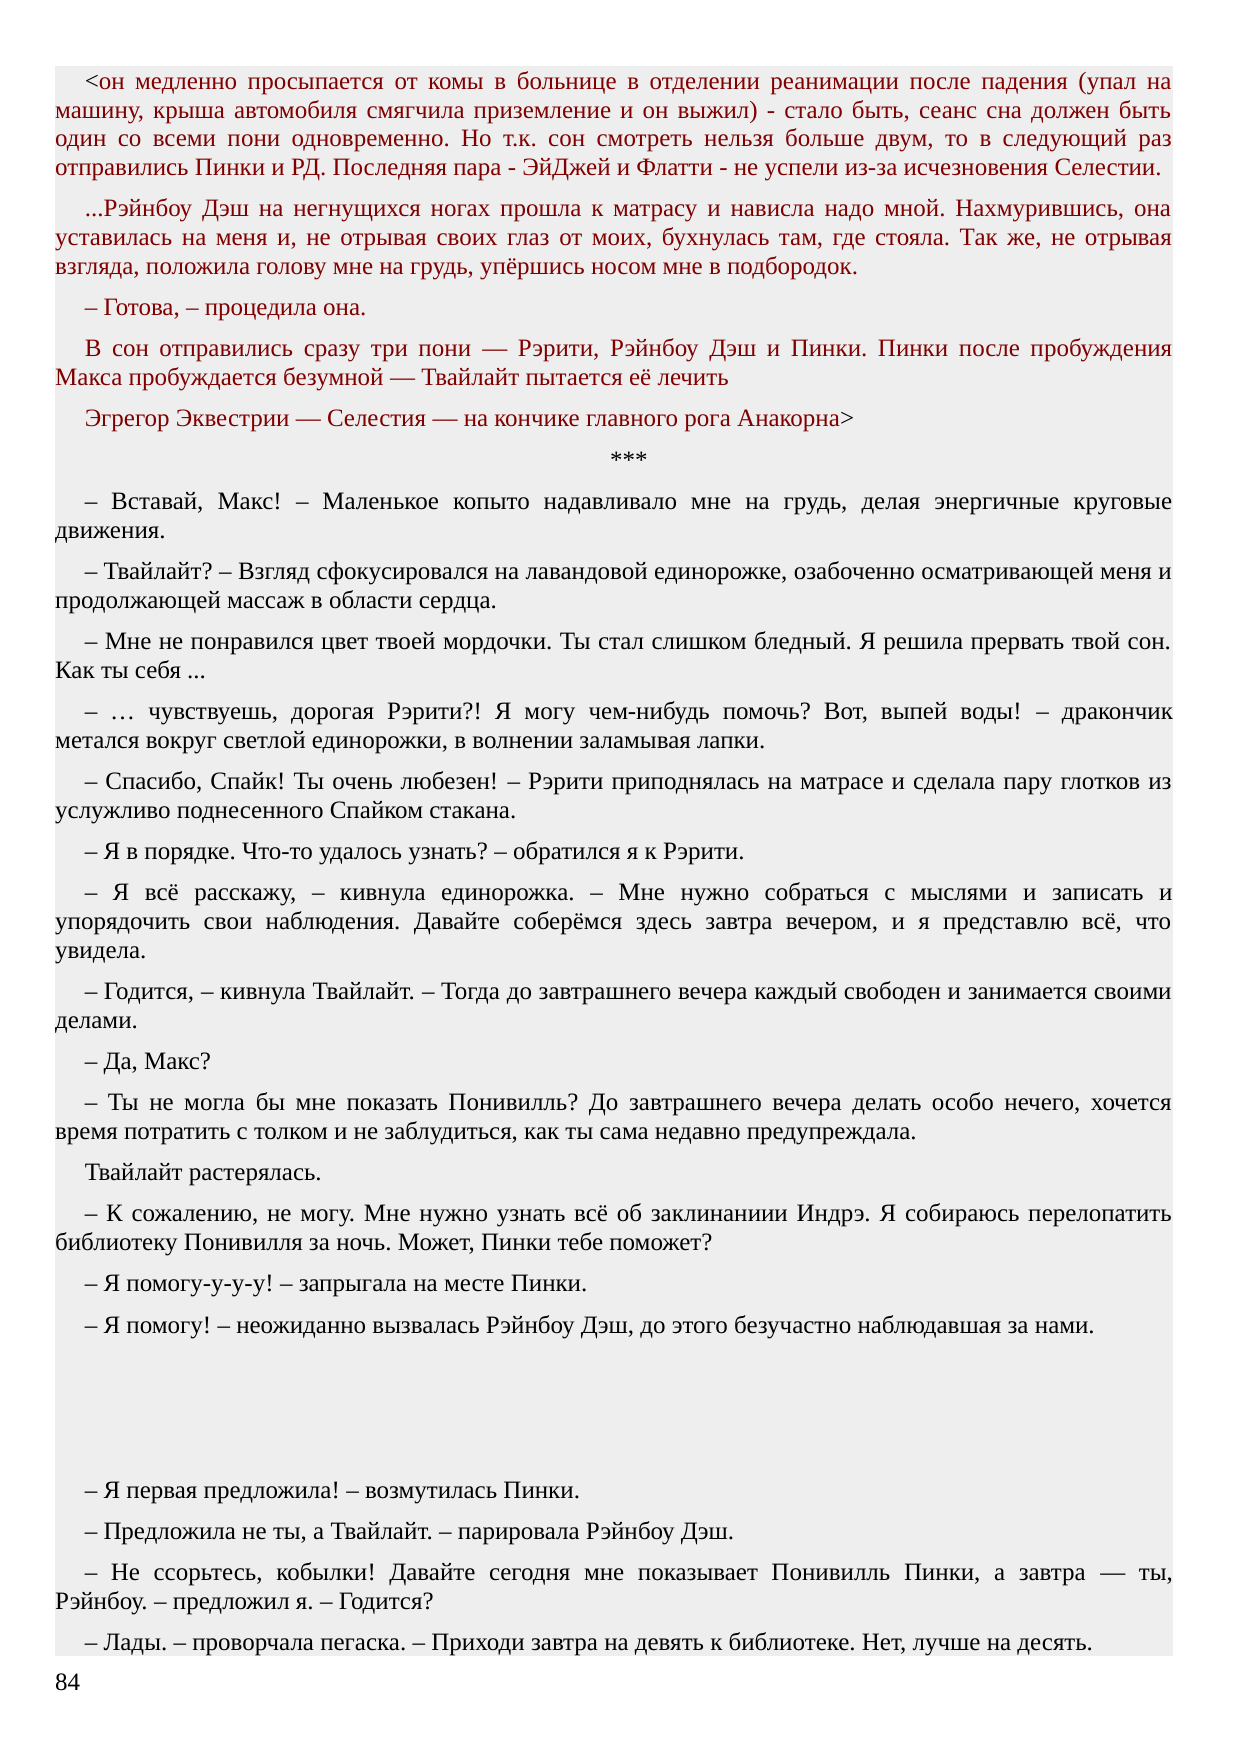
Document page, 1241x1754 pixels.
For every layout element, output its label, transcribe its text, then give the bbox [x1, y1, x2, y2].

text – Предложила не ты, а Твайлайт. – парировала Рэйнбоу Дэш. [55, 1516, 1173, 1545]
text – Вставай, Макс! – Маленькое копыто надавливало мне на грудь, делая энергичные круговые движения. [55, 486, 1173, 543]
text – Лады. – проворчала пегаска. – Приходи завтра на девять к библиотеке. Нет, лучше на десять. [55, 1627, 1173, 1656]
text – Я помогу! – неожиданно вызвалась Рэйнбоу Дэш, до этого безучастно наблюдавшая за нами. [55, 1310, 1173, 1338]
text *** [55, 445, 1173, 473]
text Эгрегор Эквестрии — Селестия — на кончике главного рога Анакорна> [55, 403, 1173, 432]
text – Годится, – кивнула Твайлайт. – Тогда до завтрашнего вечера каждый свободен и занимается своими делами. [55, 976, 1173, 1033]
text – Мне не понравился цвет твоей мордочки. Ты стал слишком бледный. Я решила прервать твой сон. Как ты себя ... [55, 626, 1173, 683]
text Твайлайт растерялась. [55, 1157, 1173, 1186]
text – … чувствуешь, дорогая Рэрити?! Я могу чем-нибудь помочь? Вот, выпей воды! – дракончик метался вокруг светлой единорожки, в волнении заламывая лапки. [55, 696, 1173, 753]
text – Я первая предложила! – возмутилась Пинки. [55, 1475, 1173, 1503]
text – Не ссорьтесь, кобылки! Давайте сегодня мне показывает Понивилль Пинки, а завтра — ты, Рэйнбоу. – предложил я. – Годится? [55, 1557, 1173, 1615]
text – Да, Макс? [55, 1046, 1173, 1075]
text – Я в порядке. Что-то удалось узнать? – обратился я к Рэрити. [55, 836, 1173, 865]
text – Я всё расскажу, – кивнула единорожка. – Мне нужно собраться с мыслями и записать и упорядочить свои наблюдения. Давайте соберёмся здесь завтра вечером, и я представлю всё, что увидела. [55, 877, 1173, 963]
text – Ты не могла бы мне показать Понивилль? До завтрашнего вечера делать особо нечего, хочется время потратить с толком и не заблудиться, как ты сама недавно предупреждала. [55, 1087, 1173, 1145]
text В сон отправились сразу три пони — Рэрити, Рэйнбоу Дэш и Пинки. Пинки после пробуждения Макса пробуждается безумной — Твайлайт пытается её лечить [55, 333, 1173, 391]
text – Готова, – процедила она. [55, 292, 1173, 321]
text – Спасибо, Спайк! Ты очень любезен! – Рэрити приподнялась на матрасе и сделала пару глотков из услужливо поднесенного Спайком стакана. [55, 766, 1173, 823]
text <он медленно просыпается от комы в больнице в отделении реанимации после падения (упал на машину, крыша автомобиля смягчила приземление и он выжил) - стало быть, сеанс сна должен быть один со всеми пони одновременно. Но т.к. сон смотреть нельзя больше двум, то в следующий раз отправились Пинки и РД. Последняя пара - ЭйДжей и Флатти - не успели из-за исчезновения Селестии. [55, 66, 1173, 181]
text – Я помогу-у-у-у! – запрыгала на месте Пинки. [55, 1268, 1173, 1297]
text – Твайлайт? – Взгляд сфокусировался на лавандовой единорожке, озабоченно осматривающей меня и продолжающей массаж в области сердца. [55, 556, 1173, 613]
text ...Рэйнбоу Дэш на негнущихся ногах прошла к матрасу и нависла надо мной. Нахмурившись, она уставилась на меня и, не отрывая своих глаз от моих, бухнулась там, где стояла. Так же, не отрывая взгляда, положила голову мне на грудь, упёршись носом мне в подбородок. [55, 193, 1173, 280]
text – К сожалению, не могу. Мне нужно узнать всё об заклинаниии Индрэ. Я собираюсь перелопатить библиотеку Понивилля за ночь. Может, Пинки тебе поможет? [55, 1198, 1173, 1256]
